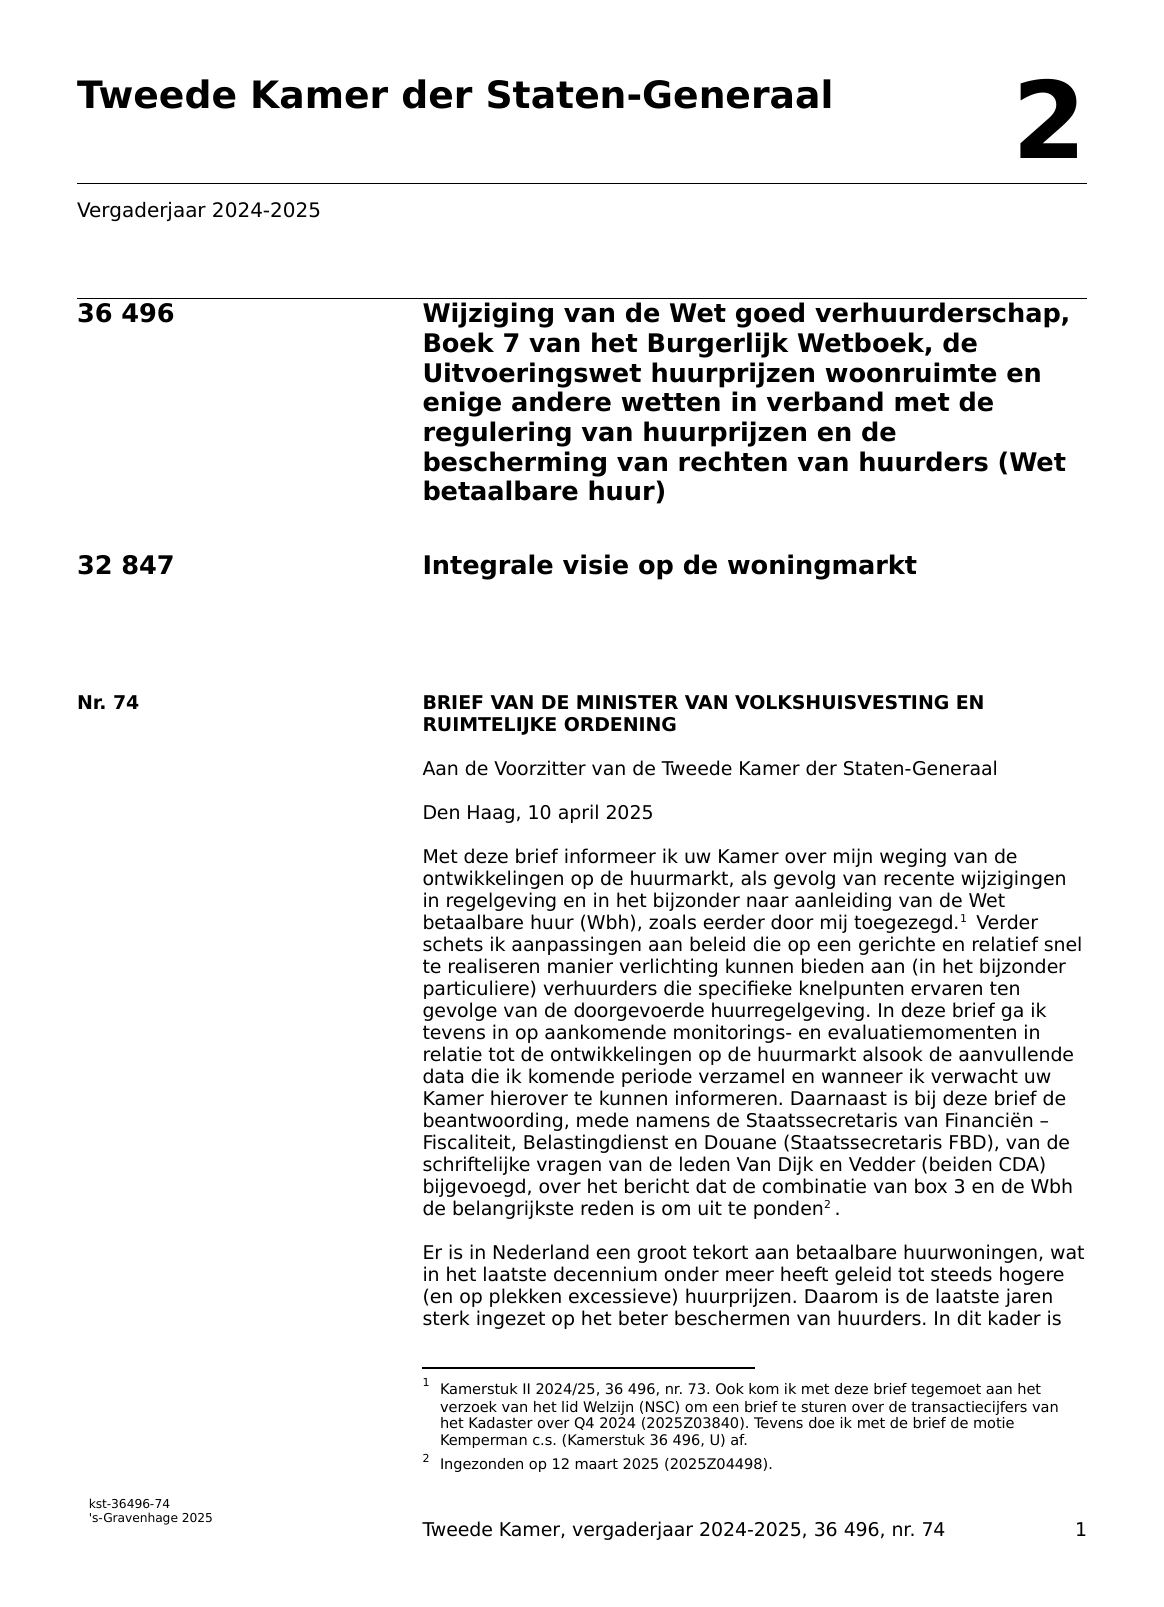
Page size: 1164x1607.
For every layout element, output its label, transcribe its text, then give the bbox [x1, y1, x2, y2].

text Er is in Nederland een groot tekort aan betaalbare huurwoningen, wat in het laatste decennium onder meer heeft geleid tot steeds hogere (en op plekken excessieve) huurprijzen. Daarom is de laatste jaren sterk ingezet op het beter beschermen van huurders. In dit kader is [422, 1242, 1087, 1330]
text 's-Gravenhage 2025 [88, 1511, 323, 1525]
table_header Tweede Kamer der Staten-Generaal [77, 59, 886, 183]
subtitle 36 496 Wijziging van de Wet goed verhuurderschap, Boek 7 van het Burgerlijk Wetboek, de Uitvoeringswet huurprijzen woonruimte en enige andere wetten in verband met de regulering van huurprijzen en de bescherming van rechten van huurders (Wet betaalbare huur) [77, 299, 1087, 507]
text Met deze brief informeer ik uw Kamer over mijn weging van de ontwikkelingen op de huurmarkt, als gevolg van recente wijzigingen in regelgeving en in het bijzonder naar aanleiding van de Wet betaalbare huur (Wbh), zoals eerder door mij toegezegd. Verder schets ik aanpassingen aan beleid die op een gerichte en relatief snel te realiseren manier verlichting kunnen bieden aan (in het bijzonder particuliere) verhuurders die specifieke knelpunten ervaren ten gevolge van de doorgevoerde huurregelgeving. In deze brief ga ik tevens in op aankomende monitorings- en evaluatiemomenten in relatie tot de ontwikkelingen op de huurmarkt alsook de aanvullende data die ik komende periode verzamel en wanneer ik verwacht uw Kamer hierover te kunnen informeren. Daarnaast is bij deze brief de beantwoording, mede namens de Staatssecretaris van Financiën – Fiscaliteit, Belastingdienst en Douane (Staatssecretaris FBD), van de schriftelijke vragen van de leden Van Dijk en Vedder (beiden CDA) bijgevoegd, over het bericht dat de combinatie van box 3 en de Wbh de belangrijkste reden is om uit te ponden. [422, 846, 1087, 1220]
table_header 2 [886, 59, 1087, 183]
text Ingezonden op 12 maart 2025 (2025Z04498). [422, 1452, 1087, 1474]
text Aan de Voorzitter van de Tweede Kamer der Staten-Generaal [422, 758, 1087, 780]
table_cell Vergaderjaar 2024-2025 [77, 184, 1087, 298]
subtitle Nr. 74 BRIEF VAN DE MINISTER VAN VOLKSHUISVESTING EN RUIMTELIJKE ORDENING [77, 692, 1087, 736]
subtitle 32 847 Integrale visie op de woningmarkt [77, 551, 1087, 581]
text kst-36496-74 [88, 1497, 323, 1511]
text Den Haag, 10 april 2025 [422, 802, 1087, 824]
text Kamerstuk II 2024/25, 36 496, nr. 73. Ook kom ik met deze brief tegemoet aan het verzoek van het lid Welzijn (NSC) om een brief te sturen over de transactiecijfers van het Kadaster over Q4 2024 (2025Z03840). Tevens doe ik met de brief de motie Kemperman c.s. (Kamerstuk 36 496, U) af. [422, 1377, 1087, 1449]
